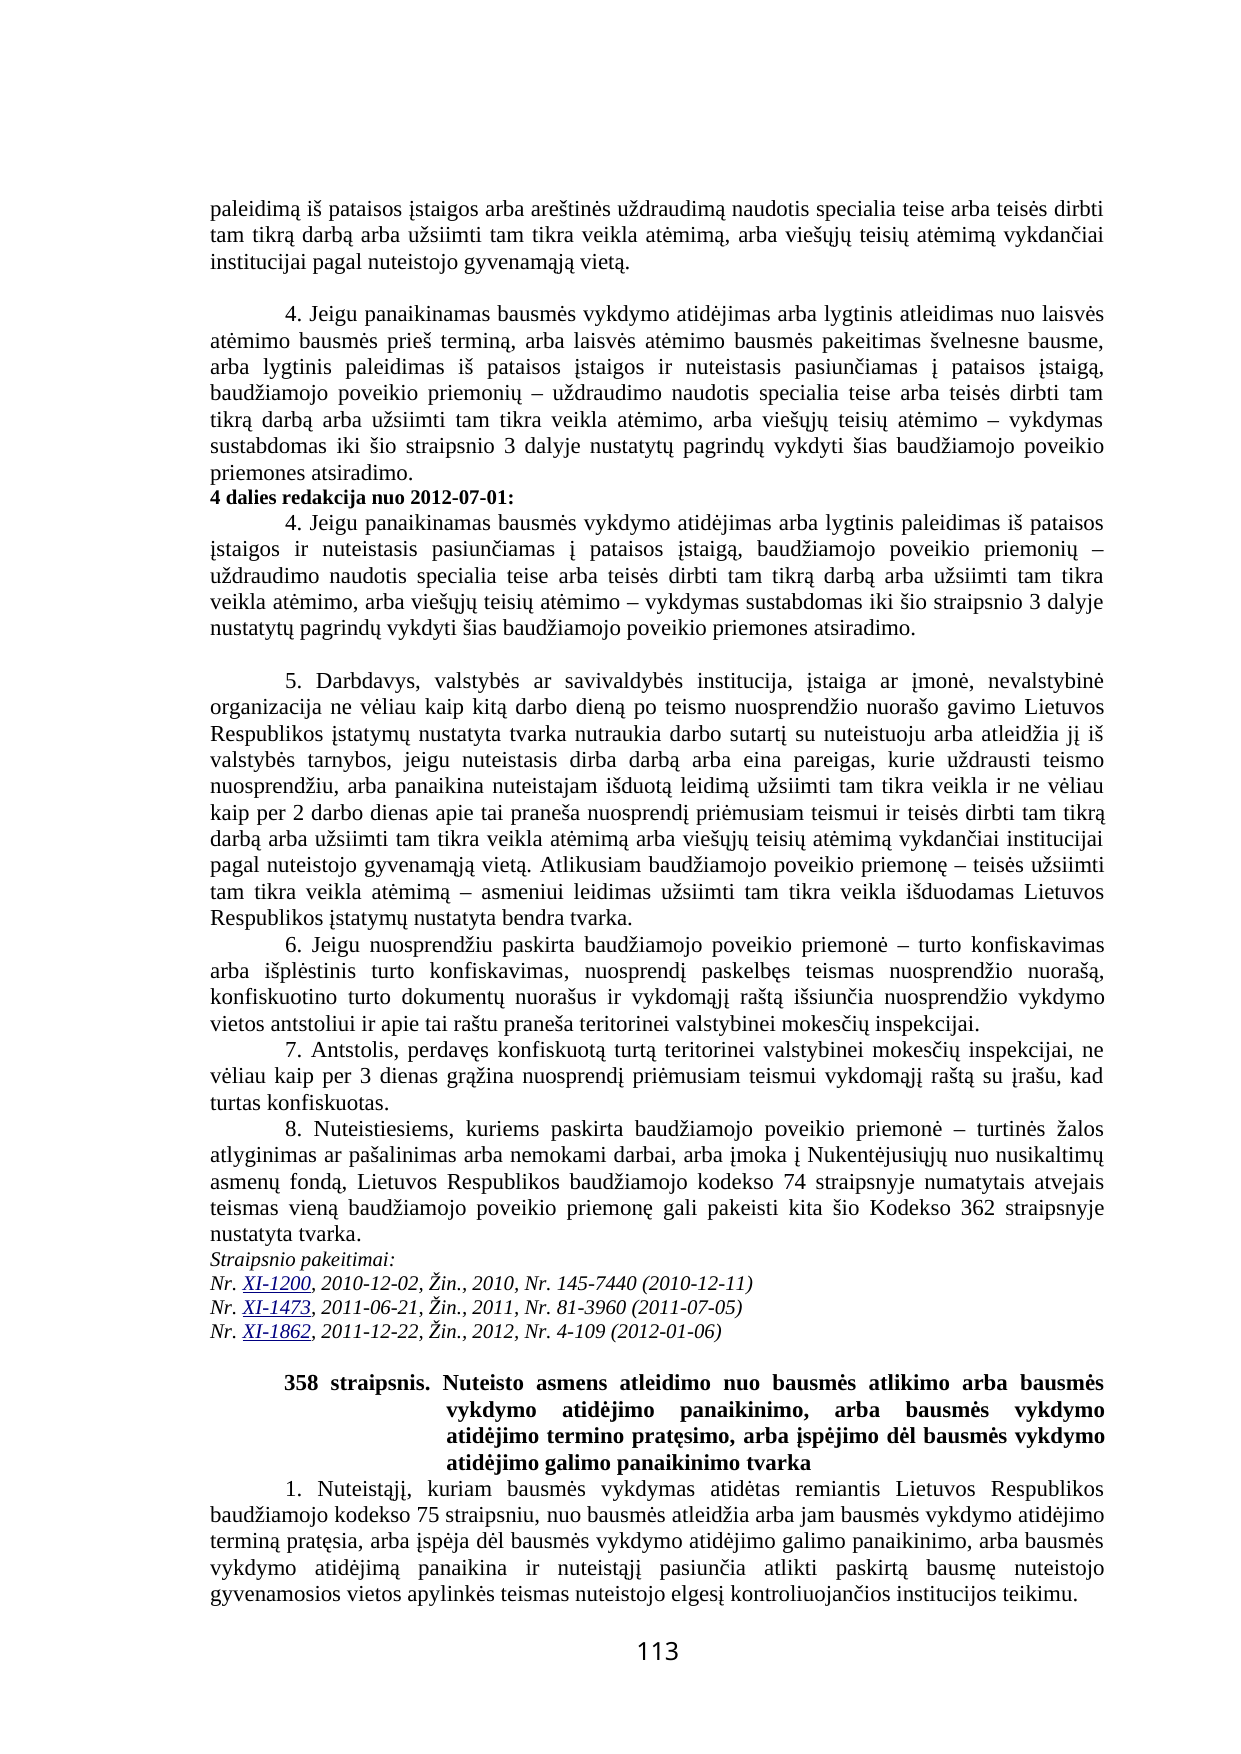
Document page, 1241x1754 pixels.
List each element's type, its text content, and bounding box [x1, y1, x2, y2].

text 4 dalies redakcija nuo 2012-07-01: [210, 485, 1106, 509]
text 8. Nuteistiesiems, kuriems paskirta baudžiamojo poveikio priemonė – turtinės žalos atlyginimas ar pašalinimas arba nemokami darbai, arba įmoka į Nukentėjusiųjų nuo nusikaltimų asmenų fondą, Lietuvos Respublikos baudžiamojo kodekso 74 straipsnyje numatytais atvejais teismas vieną baudžiamojo poveikio priemonę gali pakeisti kita šio Kodekso 362 straipsnyje nustatyta tvarka. [210, 1115, 1106, 1247]
text Straipsnio pakeitimai: [210, 1247, 1106, 1271]
text 5. Darbdavys, valstybės ar savivaldybės institucija, įstaiga ar įmonė, nevalstybinė organizacija ne vėliau kaip kitą darbo dieną po teismo nuosprendžio nuorašo gavimo Lietuvos Respublikos įstatymų nustatyta tvarka nutraukia darbo sutartį su nuteistuoju arba atleidžia jį iš valstybės tarnybos, jeigu nuteistasis dirba darbą arba eina pareigas, kurie uždrausti teismo nuosprendžiu, arba panaikina nuteistajam išduotą leidimą užsiimti tam tikra veikla ir ne vėliau kaip per 2 darbo dienas apie tai praneša nuosprendį priėmusiam teismui ir teisės dirbti tam tikrą darbą arba užsiimti tam tikra veikla atėmimą arba viešųjų teisių atėmimą vykdančiai institucijai pagal nuteistojo gyvenamąją vietą. Atlikusiam baudžiamojo poveikio priemonę – teisės užsiimti tam tikra veikla atėmimą – asmeniui leidimas užsiimti tam tikra veikla išduodamas Lietuvos Respublikos įstatymų nustatyta bendra tvarka. [210, 667, 1106, 931]
text 6. Jeigu nuosprendžiu paskirta baudžiamojo poveikio priemonė – turto konfiskavimas arba išplėstinis turto konfiskavimas, nuosprendį paskelbęs teismas nuosprendžio nuorašą, konfiskuotino turto dokumentų nuorašus ir vykdomąjį raštą išsiunčia nuosprendžio vykdymo vietos antstoliui ir apie tai raštu praneša teritorinei valstybinei mokesčių inspekcijai. [210, 931, 1106, 1036]
text 1. Nuteistąjį, kuriam bausmės vykdymas atidėtas remiantis Lietuvos Respublikos baudžiamojo kodekso 75 straipsniu, nuo bausmės atleidžia arba jam bausmės vykdymo atidėjimo terminą pratęsia, arba įspėja dėl bausmės vykdymo atidėjimo galimo panaikinimo, arba bausmės vykdymo atidėjimą panaikina ir nuteistąjį pasiunčia atlikti paskirtą bausmę nuteistojo gyvenamosios vietos apylinkės teismas nuteistojo elgesį kontroliuojančios institucijos teikimu. [210, 1475, 1106, 1607]
text 7. Antstolis, perdavęs konfiskuotą turtą teritorinei valstybinei mokesčių inspekcijai, ne vėliau kaip per 3 dienas grąžina nuosprendį priėmusiam teismui vykdomąjį raštą su įrašu, kad turtas konfiskuotas. [210, 1036, 1106, 1115]
text paleidimą iš pataisos įstaigos arba areštinės uždraudimą naudotis specialia teise arba teisės dirbti tam tikrą darbą arba užsiimti tam tikra veikla atėmimą, arba viešųjų teisių atėmimą vykdančiai institucijai pagal nuteistojo gyvenamąją vietą. [210, 195, 1106, 274]
text Nr. XI-1473, 2011-06-21, Žin., 2011, Nr. 81-3960 (2011-07-05) [210, 1295, 1106, 1319]
text 358 straipsnis. Nuteisto asmens atleidimo nuo bausmės atlikimo arba bausmės vykdymo atidėjimo panaikinimo, arba bausmės vykdymo atidėjimo termino pratęsimo, arba įspėjimo dėl bausmės vykdymo atidėjimo galimo panaikinimo tvarka [284, 1369, 1106, 1475]
text 4. Jeigu panaikinamas bausmės vykdymo atidėjimas arba lygtinis paleidimas iš pataisos įstaigos ir nuteistasis pasiunčiamas į pataisos įstaigą, baudžiamojo poveikio priemonių – uždraudimo naudotis specialia teise arba teisės dirbti tam tikrą darbą arba užsiimti tam tikra veikla atėmimo, arba viešųjų teisių atėmimo – vykdymas sustabdomas iki šio straipsnio 3 dalyje nustatytų pagrindų vykdyti šias baudžiamojo poveikio priemones atsiradimo. [210, 509, 1106, 641]
text Nr. XI-1862, 2011-12-22, Žin., 2012, Nr. 4-109 (2012-01-06) [210, 1319, 1106, 1343]
text 4. Jeigu panaikinamas bausmės vykdymo atidėjimas arba lygtinis atleidimas nuo laisvės atėmimo bausmės prieš terminą, arba laisvės atėmimo bausmės pakeitimas švelnesne bausme, arba lygtinis paleidimas iš pataisos įstaigos ir nuteistasis pasiunčiamas į pataisos įstaigą, baudžiamojo poveikio priemonių – uždraudimo naudotis specialia teise arba teisės dirbti tam tikrą darbą arba užsiimti tam tikra veikla atėmimo, arba viešųjų teisių atėmimo – vykdymas sustabdomas iki šio straipsnio 3 dalyje nustatytų pagrindų vykdyti šias baudžiamojo poveikio priemones atsiradimo. [210, 300, 1106, 485]
text Nr. XI-1200, 2010-12-02, Žin., 2010, Nr. 145-7440 (2010-12-11) [210, 1271, 1106, 1295]
